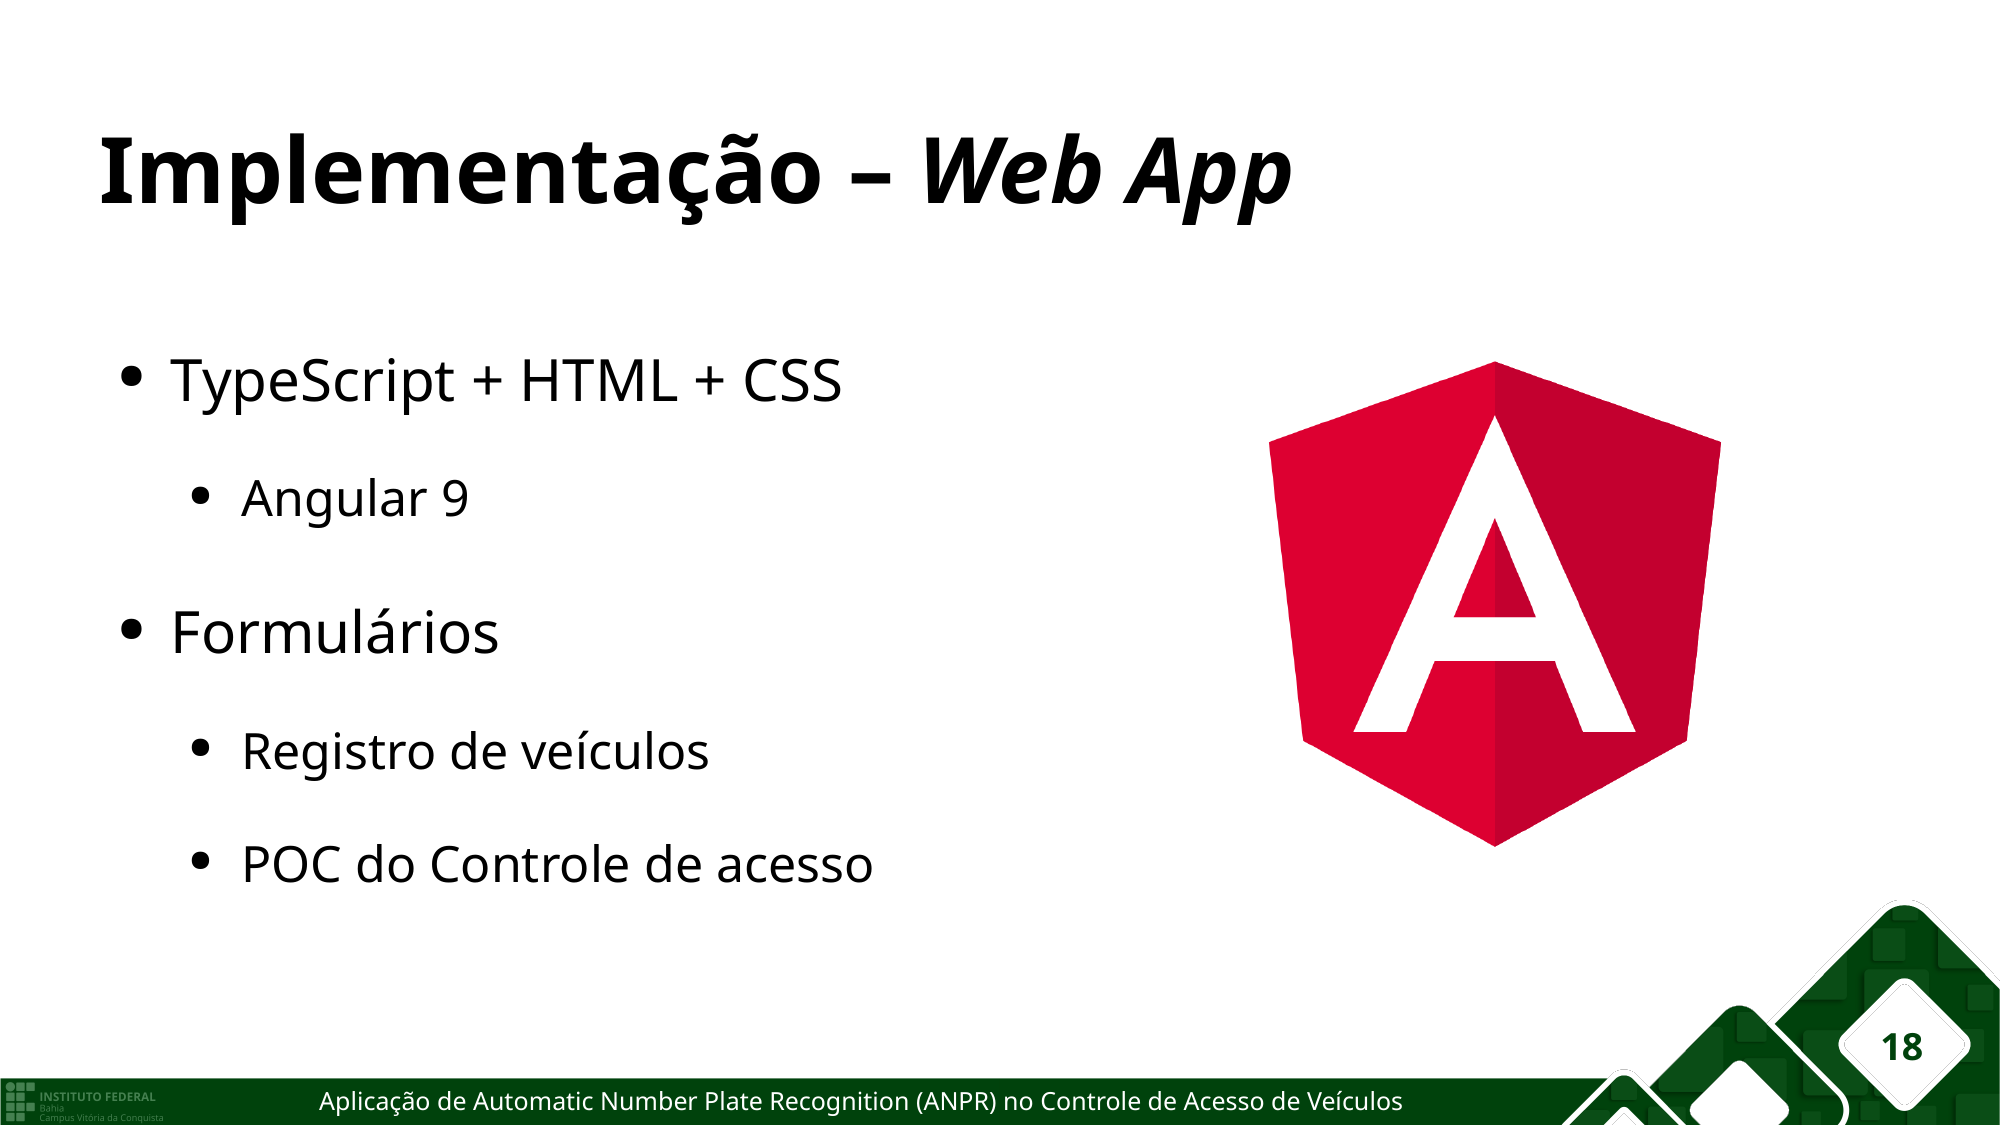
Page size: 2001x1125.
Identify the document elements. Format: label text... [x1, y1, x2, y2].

list TypeScript + HTML + CSS Angular 9 Formulários Registro de veículos POC do Controle de acesso [99, 299, 979, 1014]
title Implementação – Web App [99, 59, 1900, 277]
picture [1250, 358, 1745, 853]
picture [0, 900, 2000, 1125]
